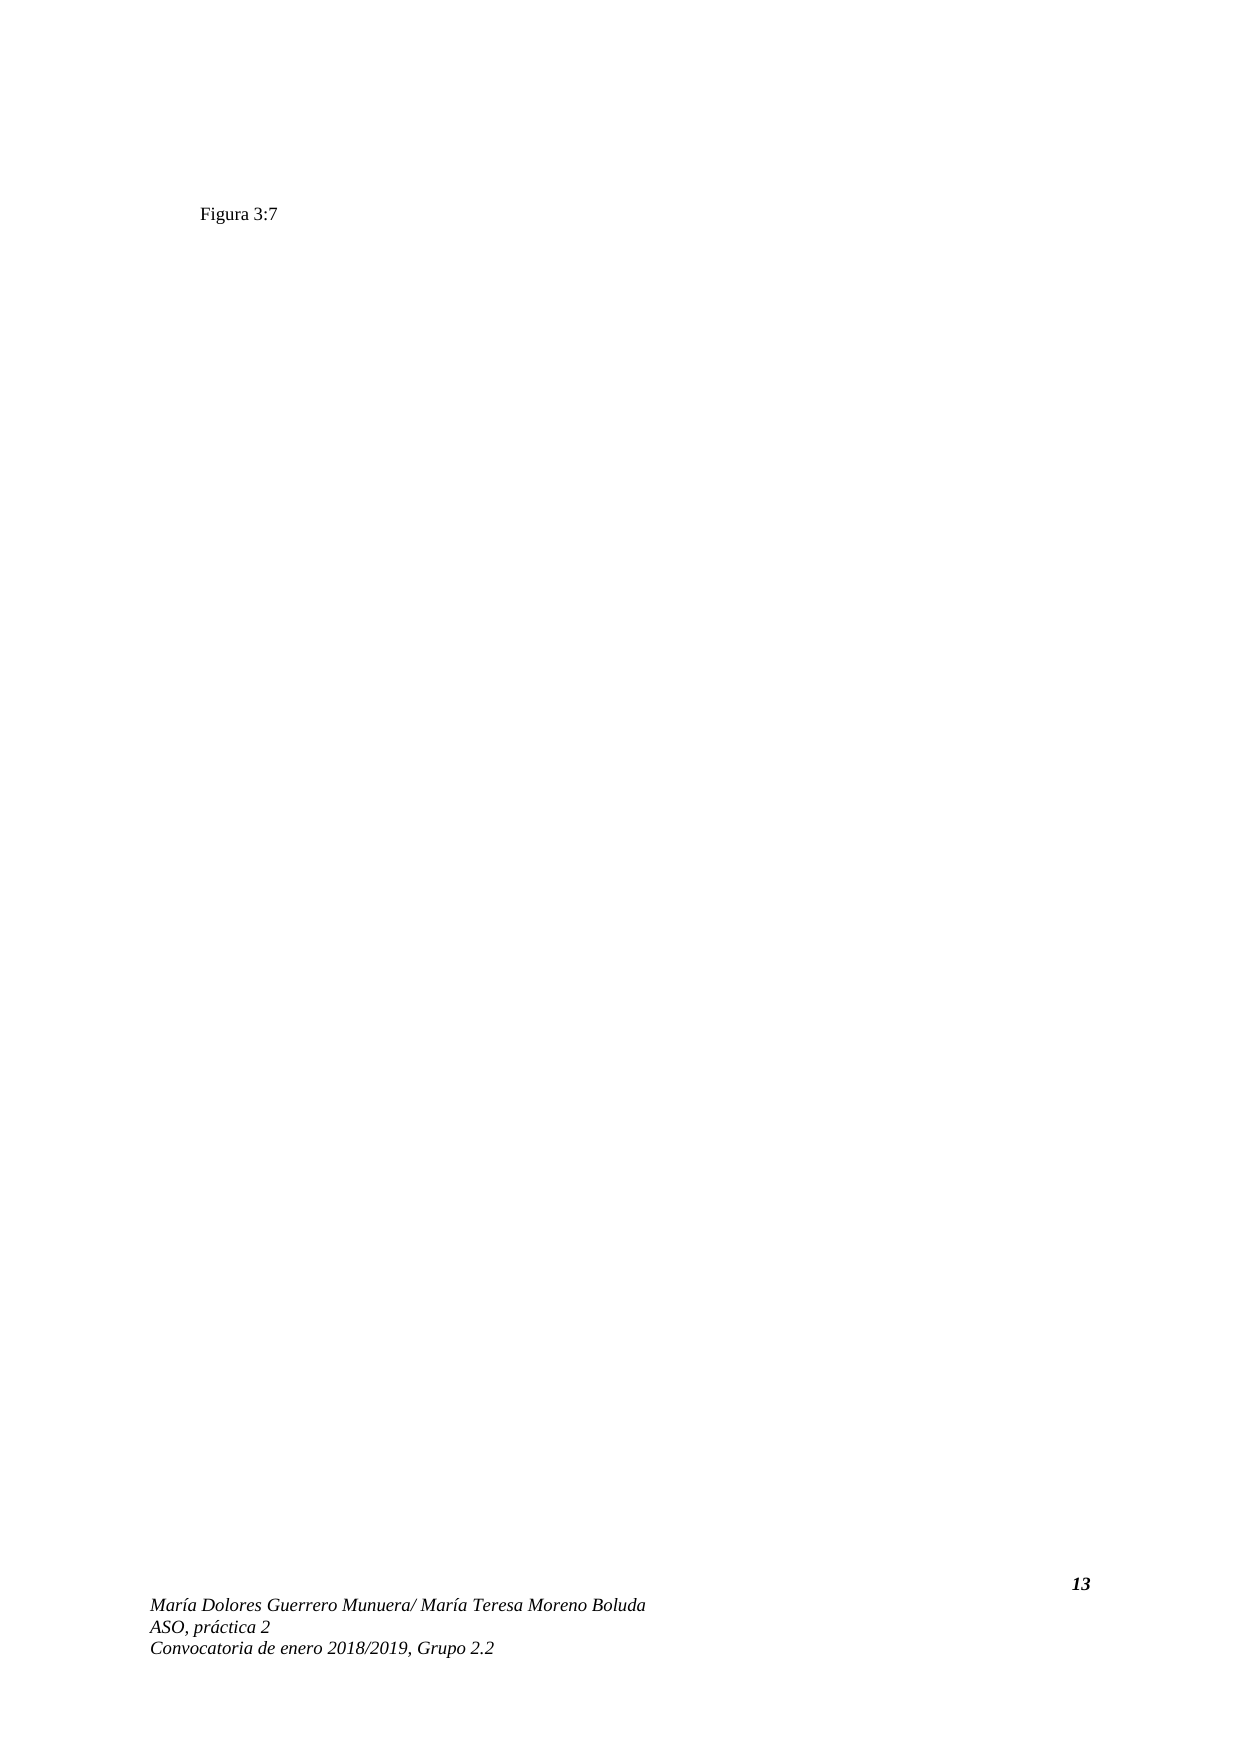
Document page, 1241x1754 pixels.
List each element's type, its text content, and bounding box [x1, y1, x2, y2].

text Figura 3:7 [150, 203, 1090, 224]
